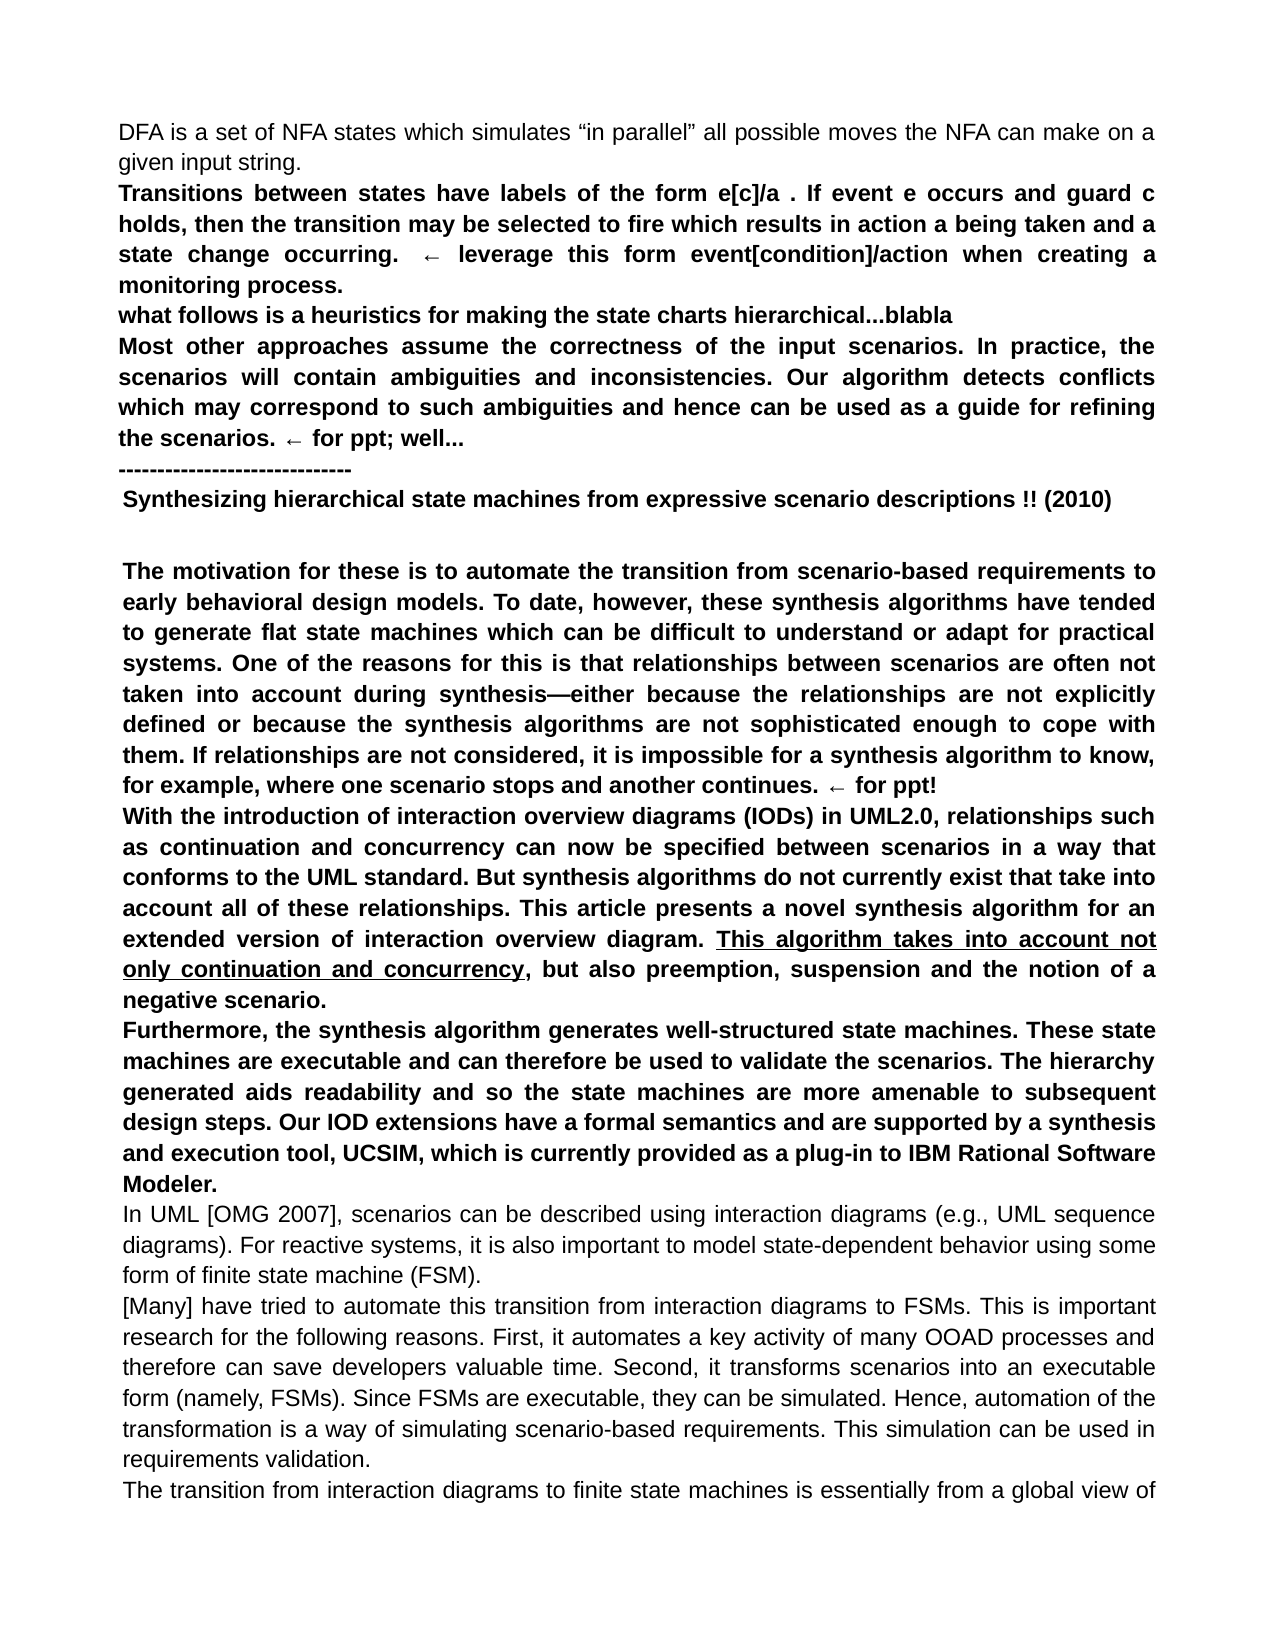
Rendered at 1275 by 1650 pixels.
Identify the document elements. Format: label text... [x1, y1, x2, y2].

text Most other approaches assume the correctness of the input scenarios. In practice, the scenarios will contain ambiguities and inconsistencies. Our algorithm detects conflicts which may correspond to such ambiguities and hence can be used as a guide for refining the scenarios. ← for ppt; well... [118, 332, 1157, 451]
text ------------------------------ [118, 455, 1157, 482]
text In UML [OMG 2007], scenarios can be described using interaction diagrams (e.g., UML sequence diagrams). For reactive systems, it is also important to model state-dependent behavior using some form of finite state machine (FSM). [122, 1201, 1157, 1289]
text Synthesizing hierarchical state machines from expressive scenario descriptions !! (2010) [122, 486, 1157, 512]
text DFA is a set of NFA states which simulates “in parallel” all possible moves the NFA can make on a given input string. [118, 118, 1157, 176]
text With the introduction of interaction overview diagrams (IODs) in UML2.0, relationships such as continuation and concurrency can now be specified between scenarios in a way that conforms to the UML standard. But synthesis algorithms do not currently exist that take into account all of these relationships. This article presents a novel synthesis algorithm for an extended version of interaction overview diagram. This algorithm takes into account not only continuation and concurrency, but also preemption, suspension and the notion of a negative scenario. [122, 802, 1157, 1013]
text Furthermore, the synthesis algorithm generates well-structured state machines. These state machines are executable and can therefore be used to validate the scenarios. The hierarchy generated aids readability and so the state machines are more amenable to subsequent design steps. Our IOD extensions have a formal semantics and are supported by a synthesis and execution tool, UCSIM, which is currently provided as a plug-in to IBM Rational Software Modeler. [122, 1017, 1157, 1197]
text The motivation for these is to automate the transition from scenario-based requirements to early behavioral design models. To date, however, these synthesis algorithms have tended to generate flat state machines which can be difficult to understand or adapt for practical systems. One of the reasons for this is that relationships between scenarios are often not taken into account during synthesis—either because the relationships are not explicitly defined or because the synthesis algorithms are not sophisticated enough to cope with them. If relationships are not considered, it is impossible for a synthesis algorithm to know, for example, where one scenario stops and another continues. ← for ppt! [122, 557, 1157, 799]
text what follows is a heuristics for making the state charts hierarchical...blabla [118, 302, 1157, 329]
text [Many] have tried to automate this transition from interaction diagrams to FSMs. This is important research for the following reasons. First, it automates a key activity of many OOAD processes and therefore can save developers valuable time. Second, it transforms scenarios into an executable form (namely, FSMs). Since FSMs are executable, they can be simulated. Hence, automation of the transformation is a way of simulating scenario-based requirements. This simulation can be used in requirements validation. [122, 1292, 1157, 1472]
text The transition from interaction diagrams to finite state machines is essentially from a global view of [122, 1476, 1157, 1503]
text Transitions between states have labels of the form e[c]/a . If event e occurs and guard c holds, then the transition may be selected to fire which results in action a being taken and a state change occurring. ← leverage this form event[condition]/action when creating a monitoring process. [118, 179, 1157, 298]
